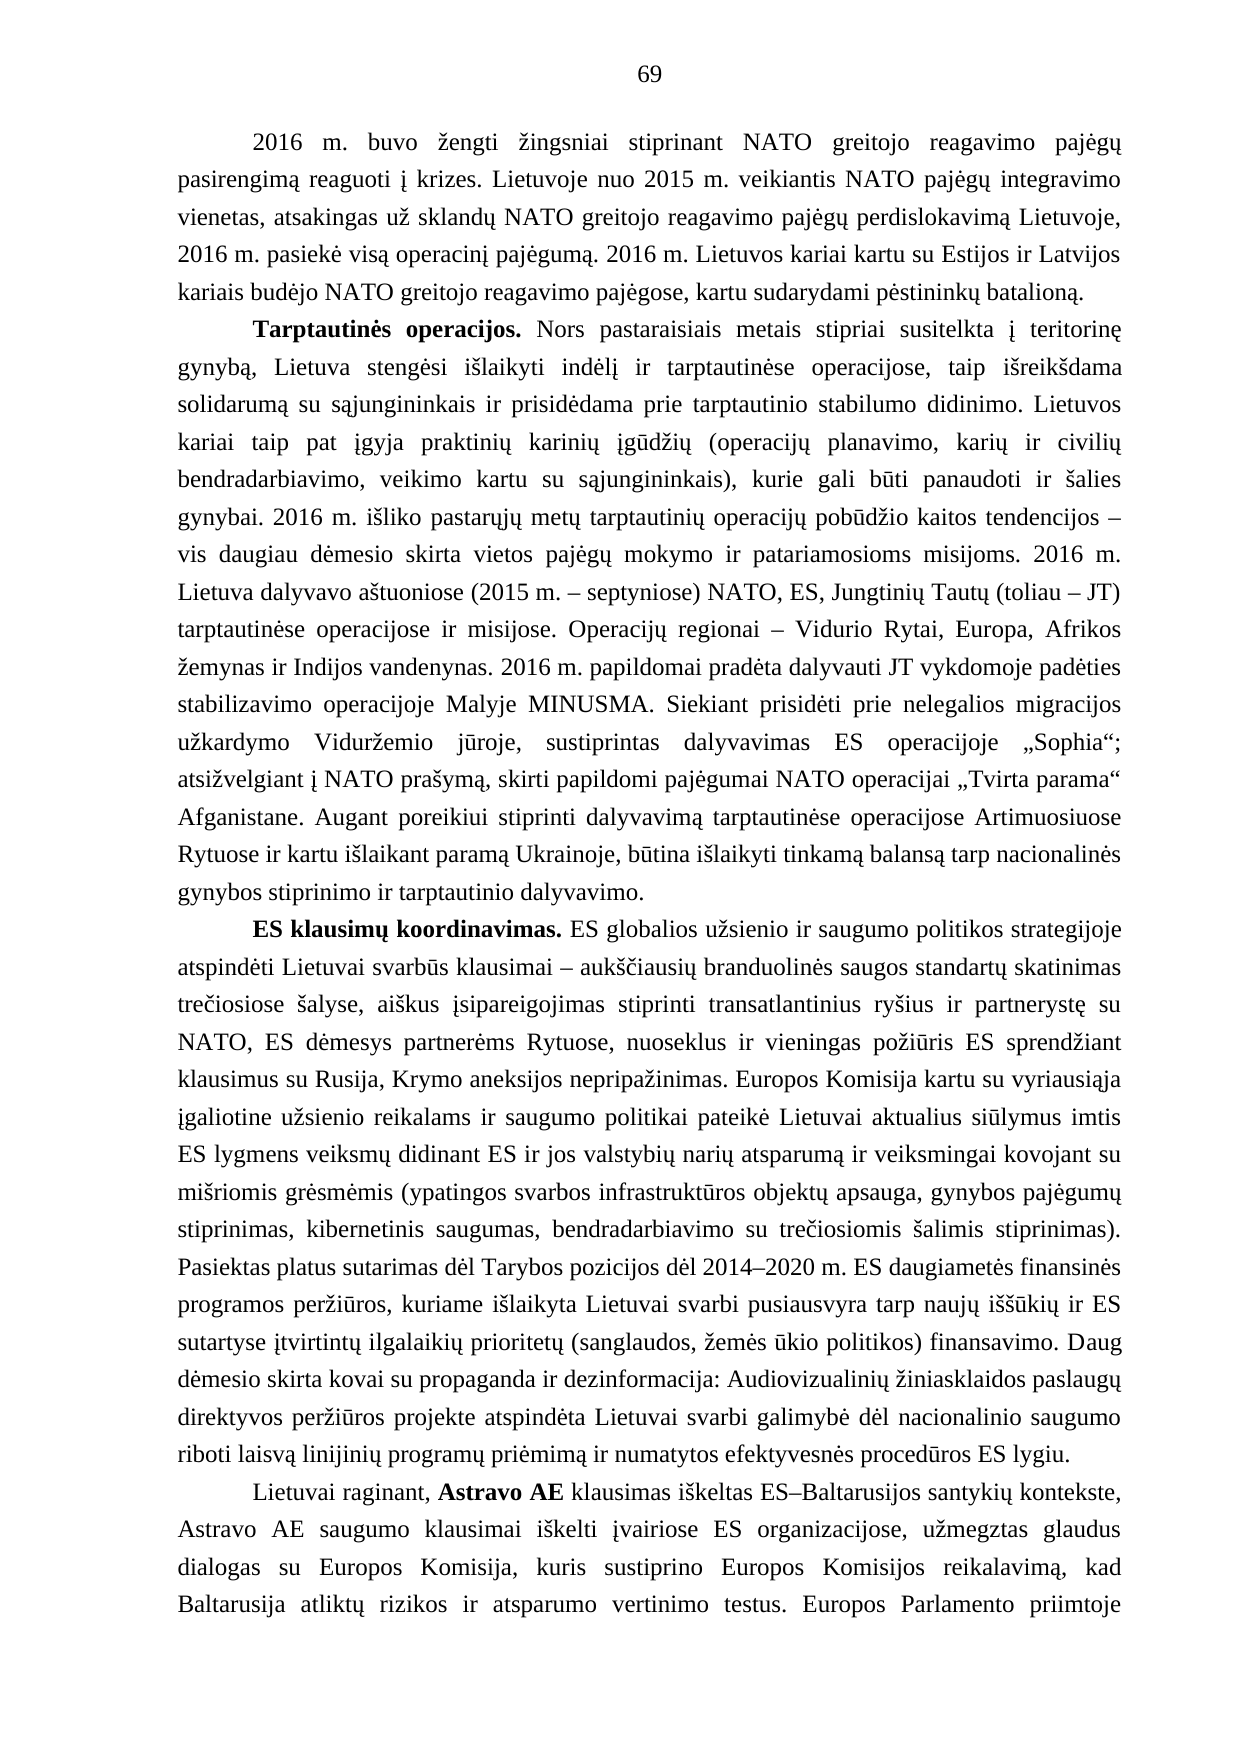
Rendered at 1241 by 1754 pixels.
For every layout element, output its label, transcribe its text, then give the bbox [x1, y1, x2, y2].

text Tarptautinės operacijos. Nors pastaraisiais metais stipriai susitelkta į teritorinę gynybą, Lietuva stengėsi išlaikyti indėlį ir tarptautinėse operacijose, taip išreikšdama solidarumą su sąjungininkais ir prisidėdama prie tarptautinio stabilumo didinimo. Lietuvos kariai taip pat įgyja praktinių karinių įgūdžių (operacijų planavimo, karių ir civilių bendradarbiavimo, veikimo kartu su sąjungininkais), kurie gali būti panaudoti ir šalies gynybai. 2016 m. išliko pastarųjų metų tarptautinių operacijų pobūdžio kaitos tendencijos – vis daugiau dėmesio skirta vietos pajėgų mokymo ir patariamosioms misijoms. 2016 m. Lietuva dalyvavo aštuoniose (2015 m. – septyniose) NATO, ES, Jungtinių Tautų (toliau – JT) tarptautinėse operacijose ir misijose. Operacijų regionai – Vidurio Rytai, Europa, Afrikos žemynas ir Indijos vandenynas. 2016 m. papildomai pradėta dalyvauti JT vykdomoje padėties stabilizavimo operacijoje Malyje MINUSMA. Siekiant prisidėti prie nelegalios migracijos užkardymo Viduržemio jūroje, sustiprintas dalyvavimas ES operacijoje „Sophia“; atsižvelgiant į NATO prašymą, skirti papildomi pajėgumai NATO operacijai „Tvirta parama“ Afganistane. Augant poreikiui stiprinti dalyvavimą tarptautinėse operacijose Artimuosiuose Rytuose ir kartu išlaikant paramą Ukrainoje, būtina išlaikyti tinkamą balansą tarp nacionalinės gynybos stiprinimo ir tarptautinio dalyvavimo. [177, 306, 1122, 906]
text ES klausimų koordinavimas. ES globalios užsienio ir saugumo politikos strategijoje atspindėti Lietuvai svarbūs klausimai – aukščiausių branduolinės saugos standartų skatinimas trečiosiose šalyse, aiškus įsipareigojimas stiprinti transatlantinius ryšius ir partnerystę su NATO, ES dėmesys partnerėms Rytuose, nuoseklus ir vieningas požiūris ES sprendžiant klausimus su Rusija, Krymo aneksijos nepripažinimas. Europos Komisija kartu su vyriausiąja įgaliotine užsienio reikalams ir saugumo politikai pateikė Lietuvai aktualius siūlymus imtis ES lygmens veiksmų didinant ES ir jos valstybių narių atsparumą ir veiksmingai kovojant su mišriomis grėsmėmis (ypatingos svarbos infrastruktūros objektų apsauga, gynybos pajėgumų stiprinimas, kibernetinis saugumas, bendradarbiavimo su trečiosiomis šalimis stiprinimas). Pasiektas platus sutarimas dėl Tarybos pozicijos dėl 2014–2020 m. ES daugiametės finansinės programos peržiūros, kuriame išlaikyta Lietuvai svarbi pusiausvyra tarp naujų iššūkių ir ES sutartyse įtvirtintų ilgalaikių prioritetų (sanglaudos, žemės ūkio politikos) finansavimo. Daug dėmesio skirta kovai su propaganda ir dezinformacija: Audiovizualinių žiniasklaidos paslaugų direktyvos peržiūros projekte atspindėta Lietuvai svarbi galimybė dėl nacionalinio saugumo riboti laisvą linijinių programų priėmimą ir numatytos efektyvesnės procedūros ES lygiu. [177, 906, 1122, 1468]
text 2016 m. buvo žengti žingsniai stiprinant NATO greitojo reagavimo pajėgų pasirengimą reaguoti į krizes. Lietuvoje nuo 2015 m. veikiantis NATO pajėgų integravimo vienetas, atsakingas už sklandų NATO greitojo reagavimo pajėgų perdislokavimą Lietuvoje, 2016 m. pasiekė visą operacinį pajėgumą. 2016 m. Lietuvos kariai kartu su Estijos ir Latvijos kariais budėjo NATO greitojo reagavimo pajėgose, kartu sudarydami pėstininkų batalioną. [177, 118, 1122, 306]
text Lietuvai raginant, Astravo AE klausimas iškeltas ES–Baltarusijos santykių kontekste, Astravo AE saugumo klausimai iškelti įvairiose ES organizacijose, užmegztas glaudus dialogas su Europos Komisija, kuris sustiprino Europos Komisijos reikalavimą, kad Baltarusija atliktų rizikos ir atsparumo vertinimo testus. Europos Parlamento priimtoje [177, 1468, 1122, 1618]
